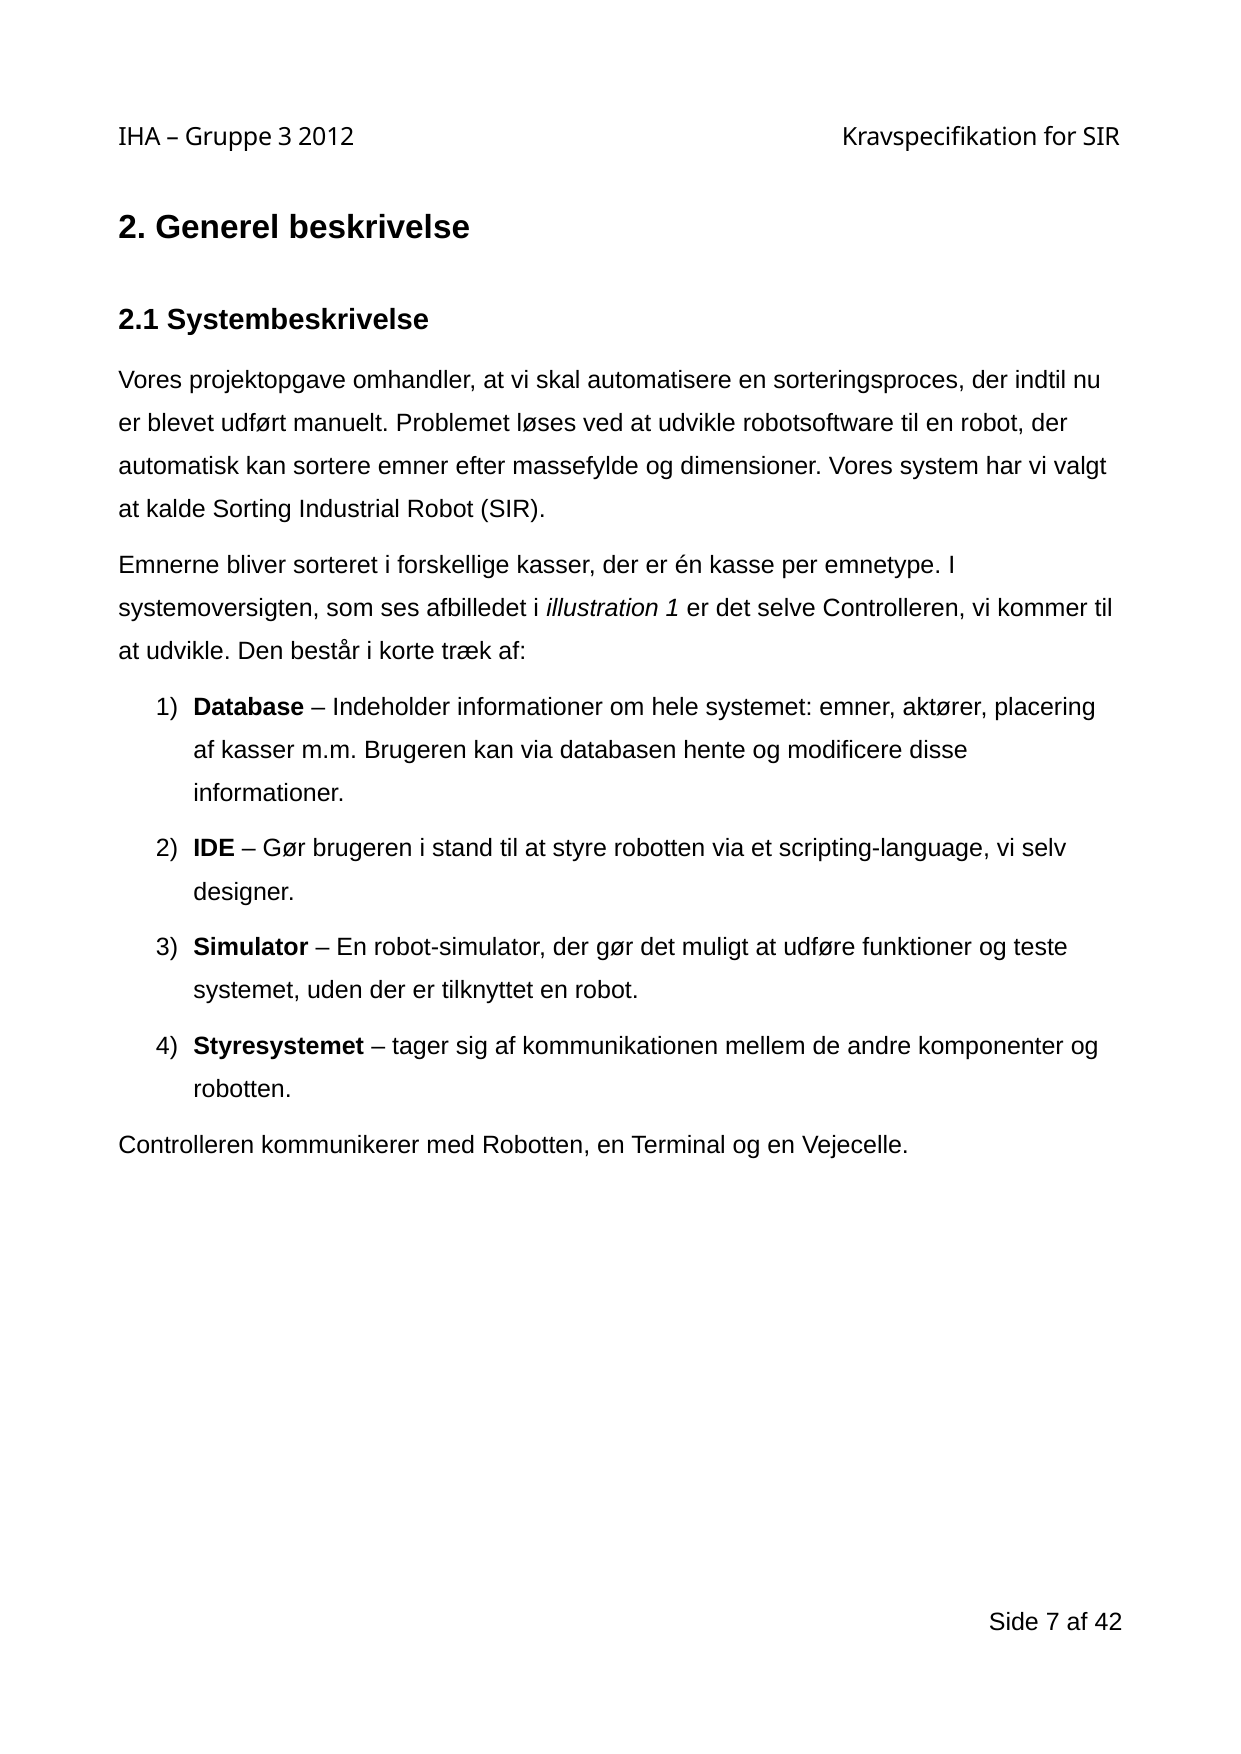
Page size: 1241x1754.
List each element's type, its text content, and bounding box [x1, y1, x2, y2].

text Emnerne bliver sorteret i forskellige kasser, der er én kasse per emnetype. I systemoversigten, som ses afbilledet i illustration 1 er det selve Controlleren, vi kommer til at udvikle. Den består i korte træk af: [118, 549, 1122, 664]
text Vores projektopgave omhandler, at vi skal automatisere en sorteringsproces, der indtil nu er blevet udført manuelt. Problemet løses ved at udvikle robotsoftware til en robot, der automatisk kan sortere emner efter massefylde og dimensioner. Vores system har vi valgt at kalde Sorting Industrial Robot (SIR). [118, 364, 1122, 523]
subtitle 2. Generel beskrivelse [118, 207, 1122, 245]
subtitle 2.1 Systembeskrivelse [118, 302, 1122, 335]
text Controlleren kommunikerer med Robotten, en Terminal og en Vejecelle. [118, 1129, 1122, 1158]
list IDE – Gør brugeren i stand til at styre robotten via et scripting-language, vi selv designer. [156, 833, 1122, 905]
list Database – Indeholder informationer om hele systemet: emner, aktører, placering af kasser m.m. Brugeren kan via databasen hente og modificere disse informationer. [156, 691, 1122, 806]
list Styresystemet – tager sig af kommunikationen mellem de andre komponenter og robotten. [156, 1031, 1122, 1103]
list Simulator – En robot-simulator, der gør det muligt at udføre funktioner og teste systemet, uden der er tilknyttet en robot. [156, 932, 1122, 1004]
